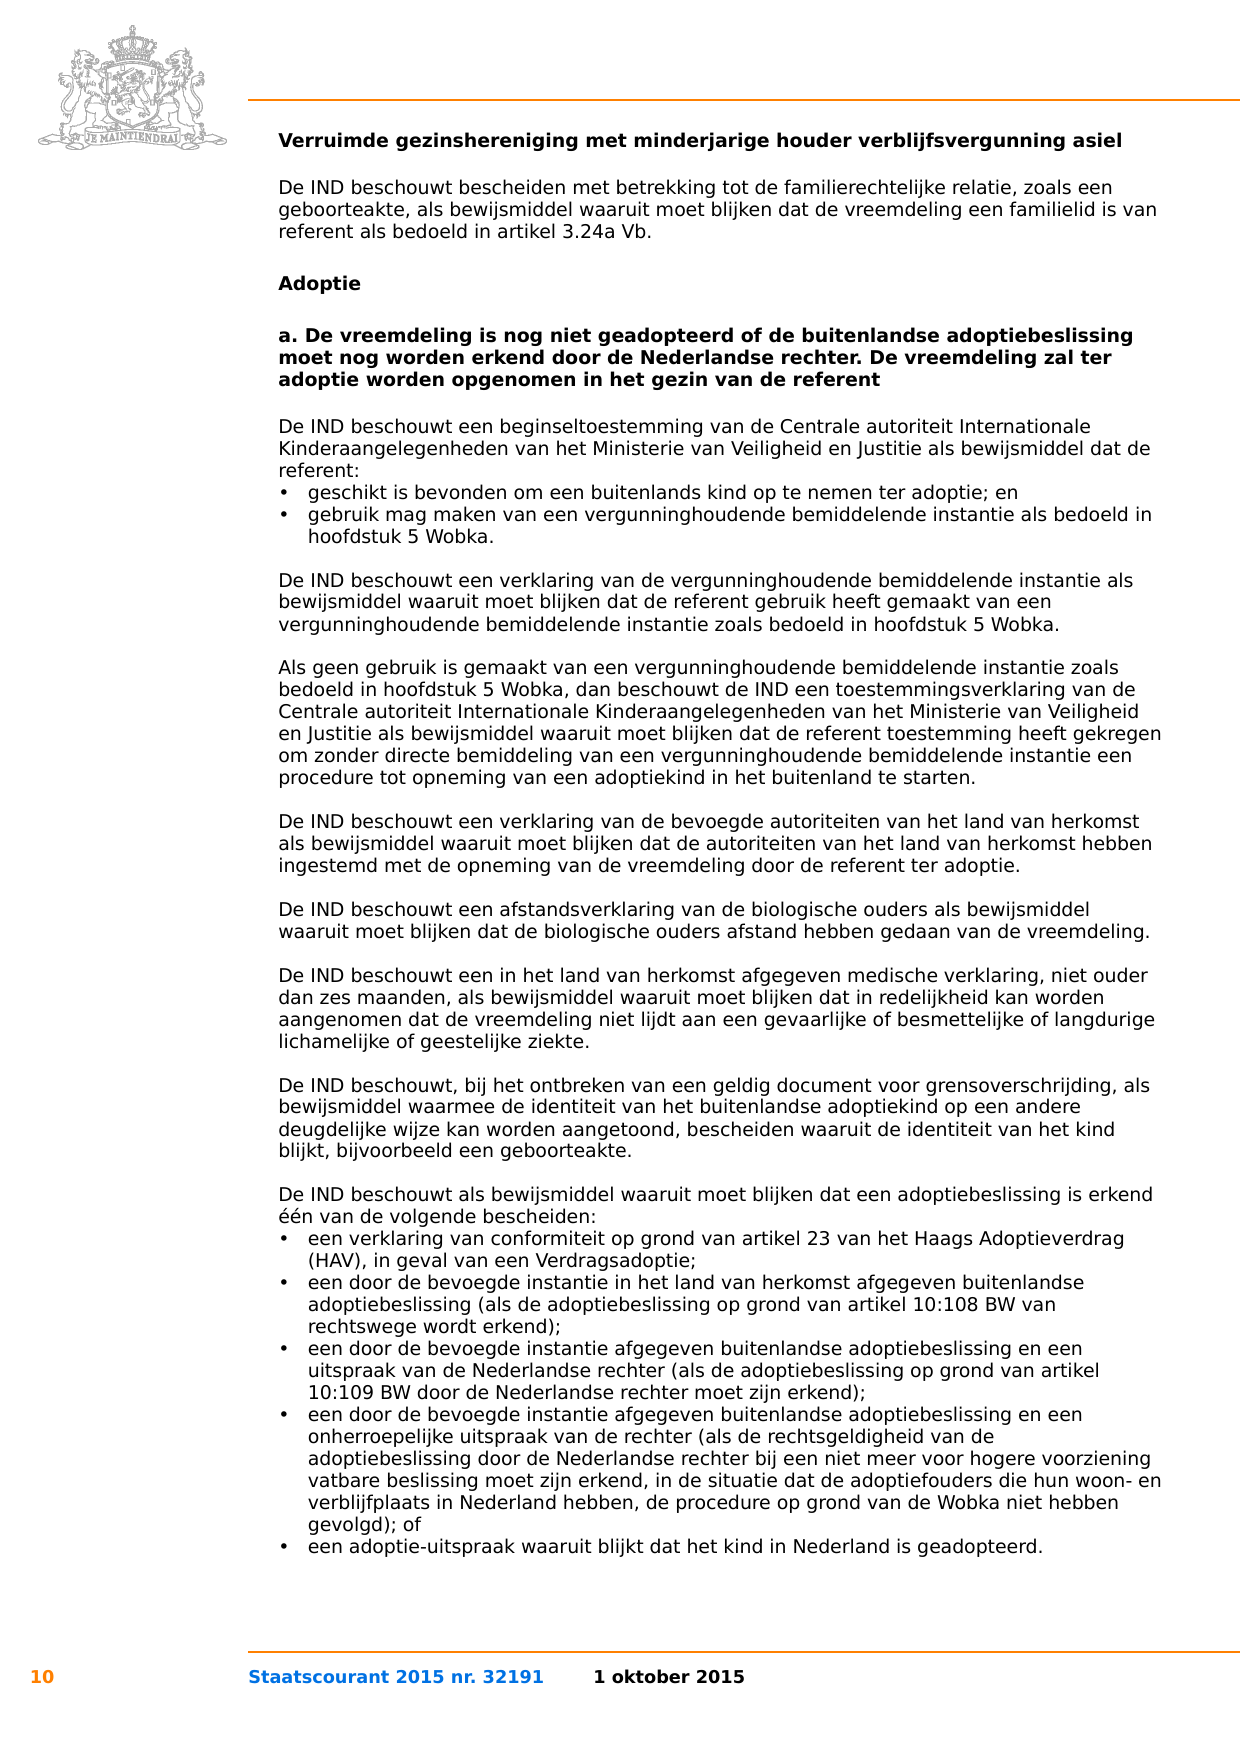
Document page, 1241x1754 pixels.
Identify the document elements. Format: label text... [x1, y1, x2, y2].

subtitle Verruimde gezinshereniging met minderjarige houder verblijfsvergunning asiel [278, 130, 1163, 152]
text • een verklaring van conformiteit op grond van artikel 23 van het Haags Adoptieverdrag (HAV), in geval van een Verdragsadoptie; [278, 1228, 1163, 1272]
subtitle Adoptie [278, 273, 1163, 295]
text De IND beschouwt een verklaring van de vergunninghoudende bemiddelende instantie als bewijsmiddel waaruit moet blijken dat de referent gebruik heeft gemaakt van een vergunninghoudende bemiddelende instantie zoals bedoeld in hoofdstuk 5 Wobka. [278, 569, 1163, 635]
text De IND beschouwt bescheiden met betrekking tot de familierechtelijke relatie, zoals een geboorteakte, als bewijsmiddel waaruit moet blijken dat de vreemdeling een familielid is van referent als bedoeld in artikel 3.24a Vb. [278, 177, 1163, 243]
text • een door de bevoegde instantie afgegeven buitenlandse adoptiebeslissing en een uitspraak van de Nederlandse rechter (als de adoptiebeslissing op grond van artikel 10:109 BW door de Nederlandse rechter moet zijn erkend); [278, 1338, 1163, 1404]
text De IND beschouwt, bij het ontbreken van een geldig document voor grensoverschrijding, als bewijsmiddel waarmee de identiteit van het buitenlandse adoptiekind op een andere deugdelijke wijze kan worden aangetoond, bescheiden waaruit de identiteit van het kind blijkt, bijvoorbeeld een geboorteakte. [278, 1074, 1163, 1162]
text De IND beschouwt als bewijsmiddel waaruit moet blijken dat een adoptiebeslissing is erkend één van de volgende bescheiden: [278, 1184, 1163, 1228]
text • geschikt is bevonden om een buitenlands kind op te nemen ter adoptie; en [278, 482, 1163, 504]
text De IND beschouwt een in het land van herkomst afgegeven medische verklaring, niet ouder dan zes maanden, als bewijsmiddel waaruit moet blijken dat in redelijkheid kan worden aangenomen dat de vreemdeling niet lijdt aan een gevaarlijke of besmettelijke of langdurige lichamelijke of geestelijke ziekte. [278, 965, 1163, 1053]
text • gebruik mag maken van een vergunninghoudende bemiddelende instantie als bedoeld in hoofdstuk 5 Wobka. [278, 504, 1163, 548]
text De IND beschouwt een afstandsverklaring van de biologische ouders als bewijsmiddel waaruit moet blijken dat de biologische ouders afstand hebben gedaan van de vreemdeling. [278, 899, 1163, 943]
picture [38, 25, 227, 150]
text • een adoptie-uitspraak waaruit blijkt dat het kind in Nederland is geadopteerd. [278, 1536, 1163, 1558]
text • een door de bevoegde instantie in het land van herkomst afgegeven buitenlandse adoptiebeslissing (als de adoptiebeslissing op grond van artikel 10:108 BW van rechtswege wordt erkend); [278, 1272, 1163, 1338]
text De IND beschouwt een beginseltoestemming van de Centrale autoriteit Internationale Kinderaangelegenheden van het Ministerie van Veiligheid en Justitie als bewijsmiddel dat de referent: [278, 416, 1163, 482]
text • een door de bevoegde instantie afgegeven buitenlandse adoptiebeslissing en een onherroepelijke uitspraak van de rechter (als de rechtsgeldigheid van de adoptiebeslissing door de Nederlandse rechter bij een niet meer voor hogere voorziening vatbare beslissing moet zijn erkend, in de situatie dat de adoptiefouders die hun woon- en verblijfplaats in Nederland hebben, de procedure op grond van de Wobka niet hebben gevolgd); of [278, 1404, 1163, 1536]
text Als geen gebruik is gemaakt van een vergunninghoudende bemiddelende instantie zoals bedoeld in hoofdstuk 5 Wobka, dan beschouwt de IND een toestemmingsverklaring van de Centrale autoriteit Internationale Kinderaangelegenheden van het Ministerie van Veiligheid en Justitie als bewijsmiddel waaruit moet blijken dat de referent toestemming heeft gekregen om zonder directe bemiddeling van een vergunninghoudende bemiddelende instantie een procedure tot opneming van een adoptiekind in het buitenland te starten. [278, 657, 1163, 789]
subtitle a. De vreemdeling is nog niet geadopteerd of de buitenlandse adoptiebeslissing moet nog worden erkend door de Nederlandse rechter. De vreemdeling zal ter adoptie worden opgenomen in het gezin van de referent [278, 325, 1163, 391]
text De IND beschouwt een verklaring van de bevoegde autoriteiten van het land van herkomst als bewijsmiddel waaruit moet blijken dat de autoriteiten van het land van herkomst hebben ingestemd met de opneming van de vreemdeling door de referent ter adoptie. [278, 811, 1163, 877]
